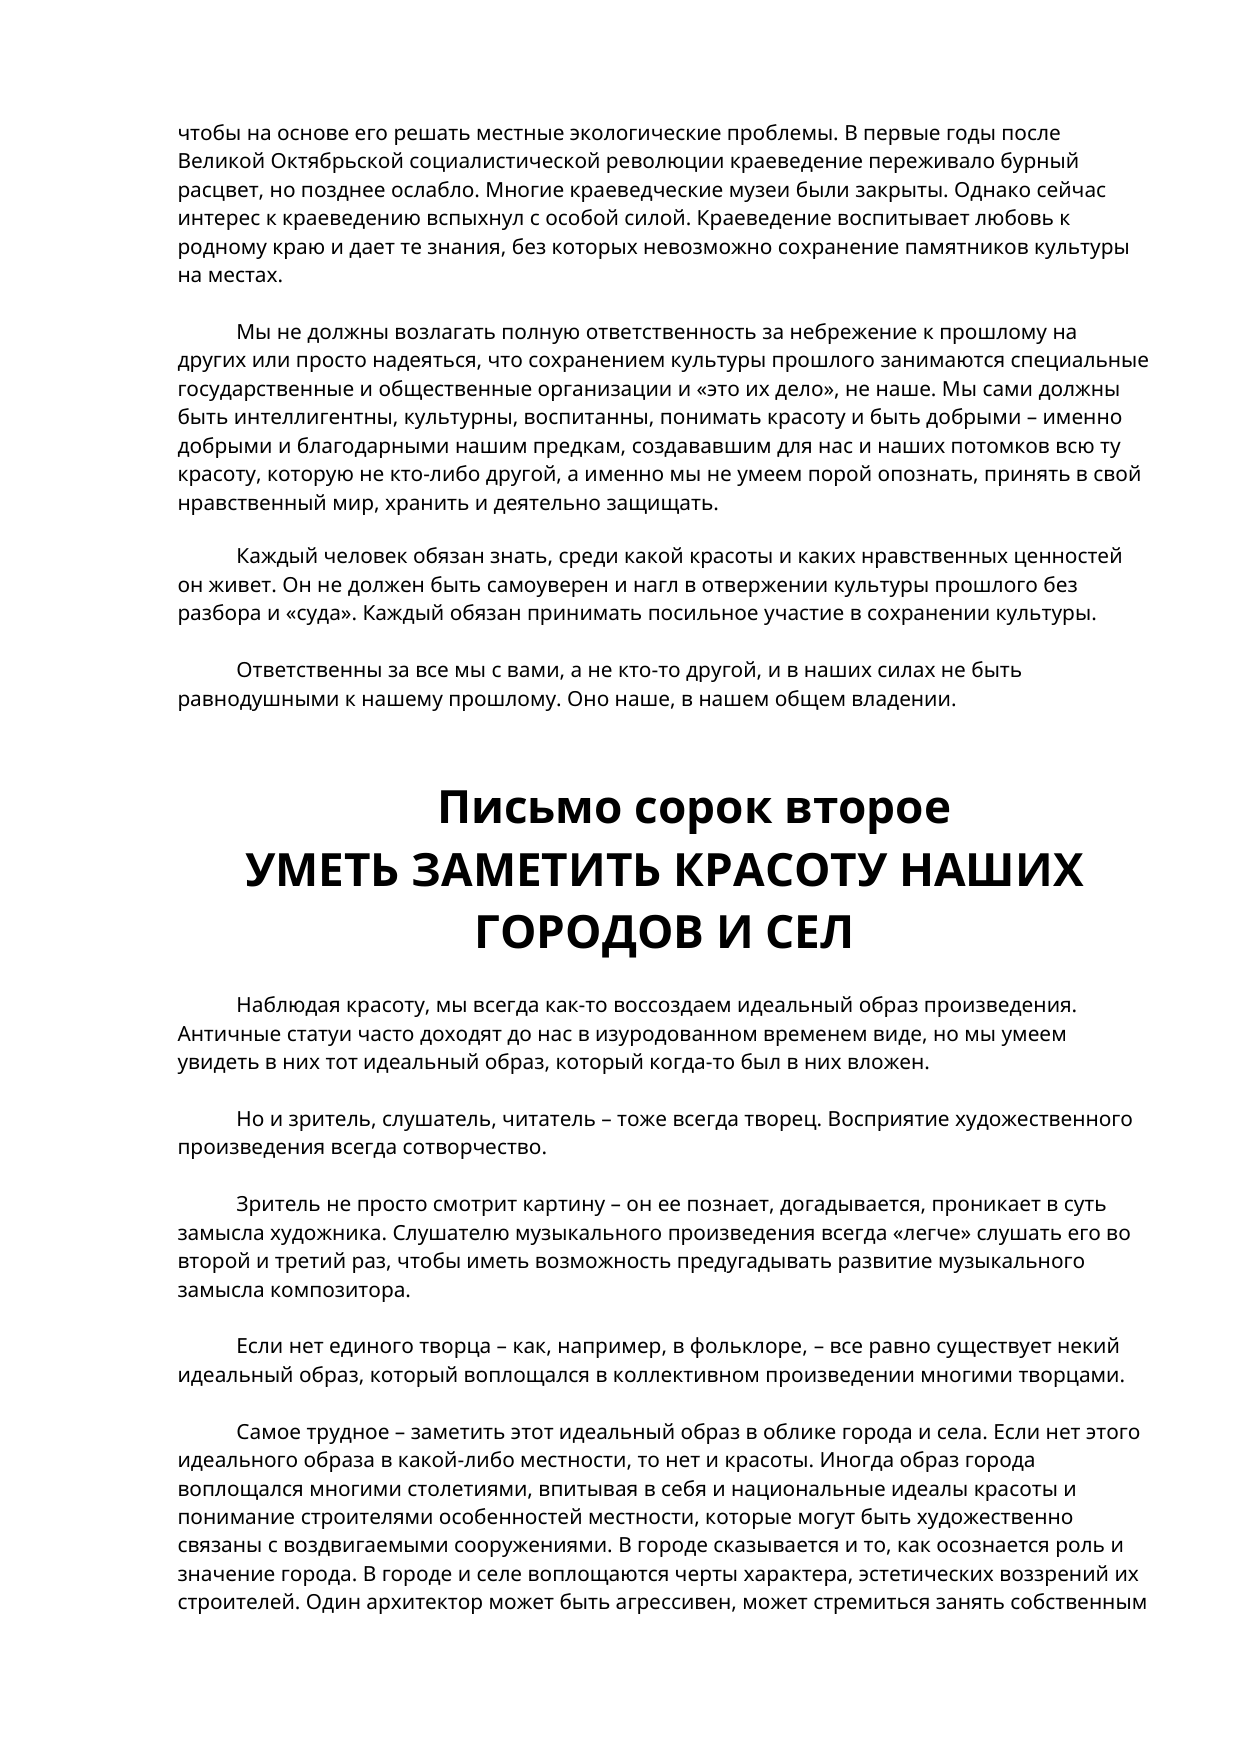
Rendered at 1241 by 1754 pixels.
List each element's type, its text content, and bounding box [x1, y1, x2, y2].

text чтобы на основе его решать местные экологические проблемы. В первые годы после Великой Октябрьской социалистической революции краеведение переживало бурный расцвет, но позднее ослабло. Многие краеведческие музеи были закрыты. Однако сейчас интерес к краеведению вспыхнул с особой силой. Краеведение воспитывает любовь к родному краю и дает те знания, без которых невозможно сохранение памятников культуры на местах. [177, 118, 1152, 317]
text Каждый человек обязан знать, среди какой красоты и каких нравственных ценностей он живет. Он не должен быть самоуверен и нагл в отвержении культуры прошлого без разбора и «суда». Каждый обязан принимать посильное участие в сохранении культуры. [177, 542, 1152, 655]
text Ответственны за все мы с вами, а не кто-то другой, и в наших силах не быть равнодушными к нашему прошлому. Оно наше, в нашем общем владении. [177, 655, 1152, 712]
text Но и зритель, слушатель, читатель – тоже всегда творец. Восприятие художественного произведения всегда сотворчество. [177, 1104, 1152, 1189]
text Зритель не просто смотрит картину – он ее познает, догадывается, проникает в суть замысла художника. Слушателю музыкального произведения всегда «легче» слушать его во второй и третий раз, чтобы иметь возможность предугадывать развитие музыкального замысла композитора. [177, 1189, 1152, 1332]
text Самое трудное – заметить этот идеальный образ в облике города и села. Если нет этого идеального образа в какой-либо местности, то нет и красоты. Иногда образ города воплощался многими столетиями, впитывая в себя и национальные идеалы красоты и понимание строителями особенностей местности, которые могут быть художественно связаны с воздвигаемыми сооружениями. В городе сказывается и то, как осознается роль и значение города. В городе и селе воплощаются черты характера, эстетических воззрений их строителей. Один архитектор может быть агрессивен, может стремиться занять собственным [177, 1417, 1152, 1616]
text Мы не должны возлагать полную ответственность за небрежение к прошлому на других или просто надеяться, что сохранением культуры прошлого занимаются специальные государственные и общественные организации и «это их дело», не наше. Мы сами должны быть интеллигентны, культурны, воспитанны, понимать красоту и быть добрыми – именно добрыми и благодарными нашим предкам, создававшим для нас и наших потомков всю ту красоту, которую не кто-либо другой, а именно мы не умеем порой опознать, принять в свой нравственный мир, хранить и деятельно защищать. [177, 317, 1152, 542]
text Если нет единого творца – как, например, в фольклоре, – все равно существует некий идеальный образ, который воплощался в коллективном произведении многими творцами. [177, 1332, 1152, 1417]
text Письмо сорок второе УМЕТЬ ЗАМЕТИТЬ КРАСОТУ НАШИХ ГОРОДОВ И СЕЛ [177, 775, 1152, 962]
text Наблюдая красоту, мы всегда как-то воссоздаем идеальный образ произведения. Античные статуи часто доходят до нас в изуродованном временем виде, но мы умеем увидеть в них тот идеальный образ, который когда-то был в них вложен. [177, 990, 1152, 1104]
